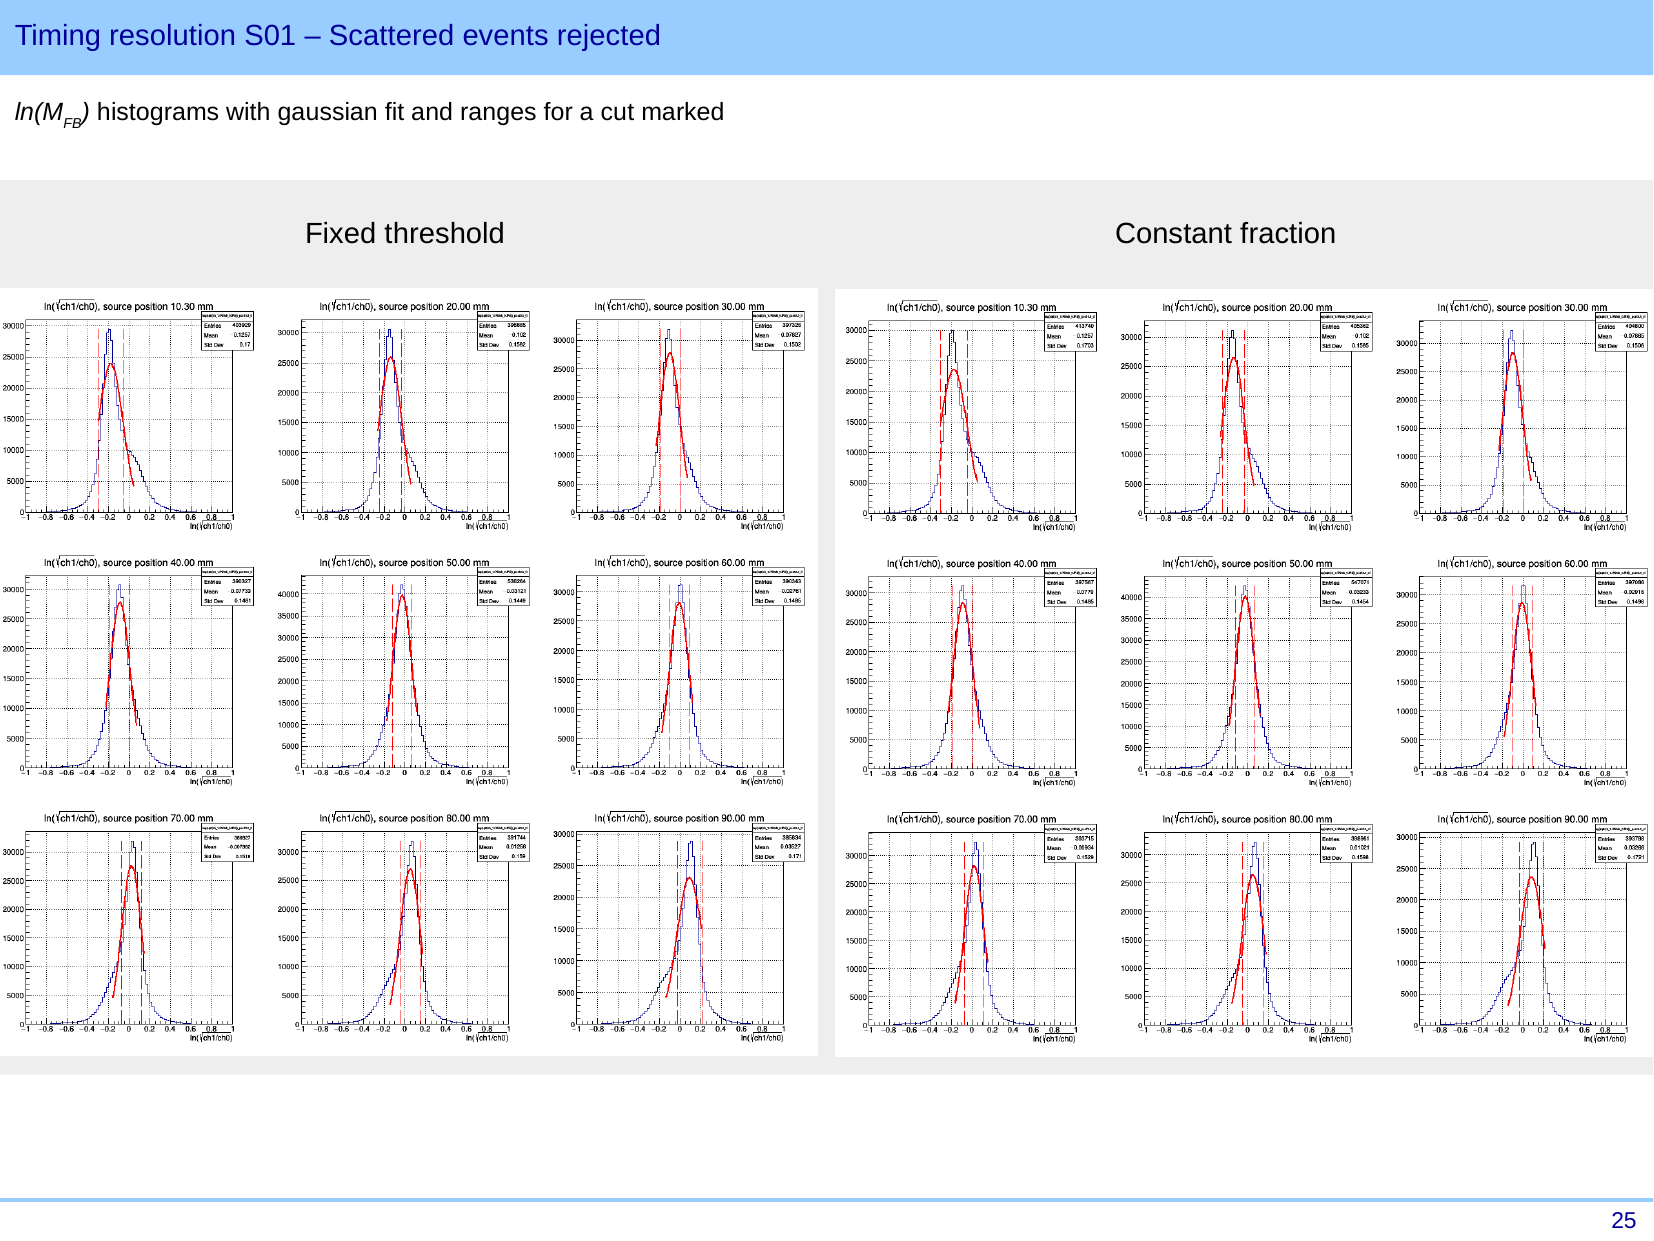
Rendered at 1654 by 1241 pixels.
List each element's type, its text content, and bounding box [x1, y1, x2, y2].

picture [0, 288, 818, 1056]
text_box ln(MFB) histograms with gaussian fit and ranges for a cut marked [0, 90, 781, 139]
text_box 25 [1590, 1200, 1654, 1241]
text_box [0, 180, 1654, 1075]
text_box [0, 0, 1654, 76]
text_box Timing resolution S01 – Scattered events rejected [0, 11, 1096, 60]
picture [835, 289, 1654, 1057]
text_box Constant fraction [820, 210, 1631, 258]
text_box Fixed threshold [0, 210, 811, 258]
